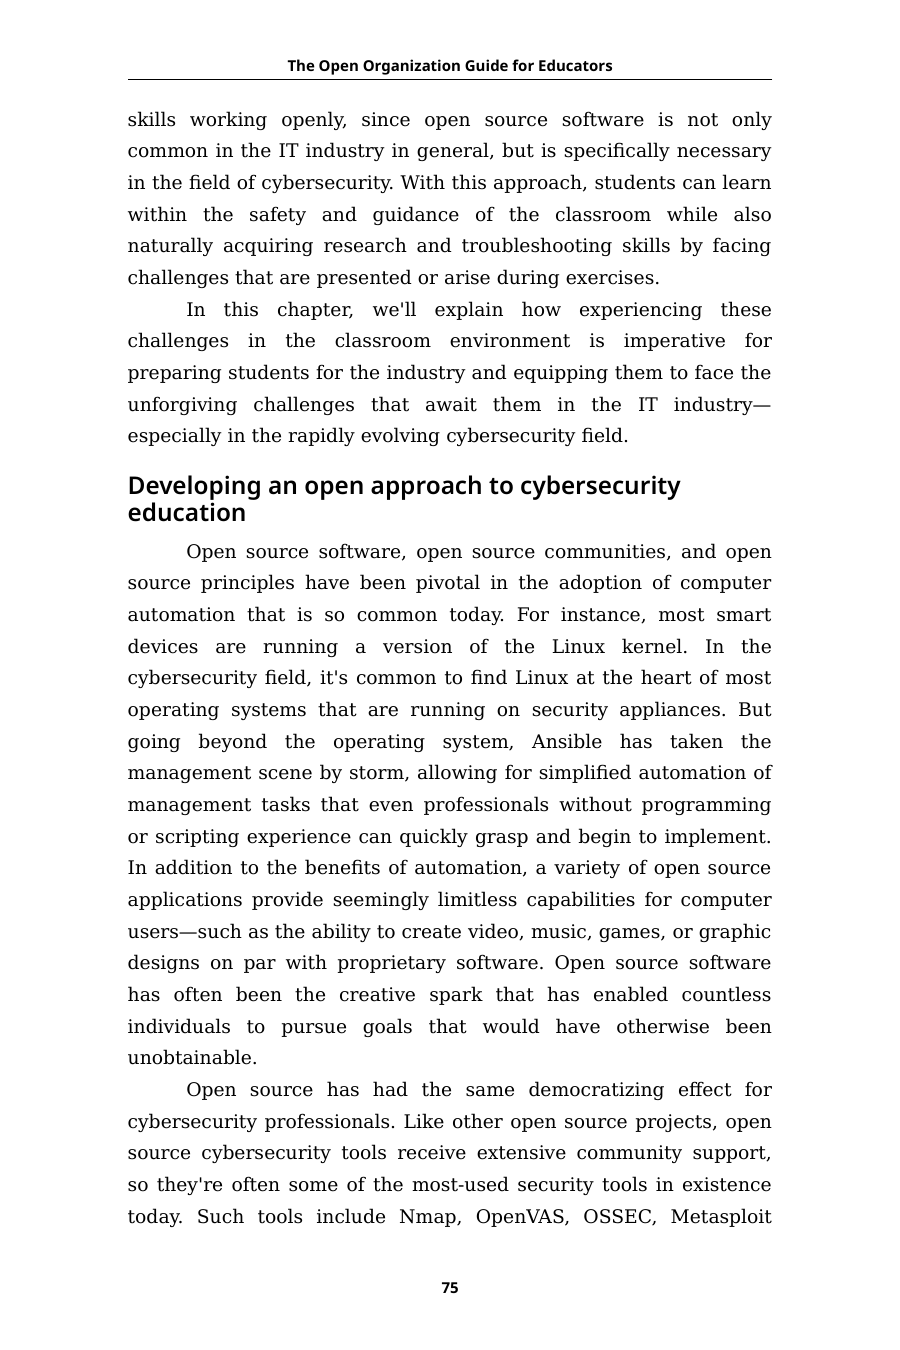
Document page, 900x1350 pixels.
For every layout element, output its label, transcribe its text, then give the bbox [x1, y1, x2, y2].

text Open source software, open source communities, and open source principles have been pivotal in the adoption of computer automation that is so common today. For instance, most smart devices are running a version of the Linux kernel. In the cybersecurity field, it's common to find Linux at the heart of most operating systems that are running on security appliances. But going beyond the operating system, Ansible has taken the management scene by storm, allowing for simplified automation of management tasks that even professionals without programming or scripting experience can quickly grasp and begin to implement. In addition to the benefits of automation, a variety of open source applications provide seemingly limitless capabilities for computer users—such as the ability to create video, music, games, or graphic designs on par with proprietary software. Open source software has often been the creative spark that has enabled countless individuals to pursue goals that would have otherwise been unobtainable. [127, 541, 772, 1069]
text In this chapter, we'll explain how experiencing these challenges in the classroom environment is imperative for preparing students for the industry and equipping them to face the unforgiving challenges that await them in the IT industry—especially in the rapidly evolving cybersecurity field. [127, 299, 772, 447]
subtitle Developing an open approach to cybersecurity education [127, 472, 772, 528]
text Open source has had the same democratizing effect for cybersecurity professionals. Like other open source projects, open source cybersecurity tools receive extensive community support, so they're often some of the most-used security tools in existence today. Such tools include Nmap, OpenVAS, OSSEC, Metasploit [127, 1079, 772, 1228]
text skills working openly, since open source software is not only common in the IT industry in general, but is specifically necessary in the field of cybersecurity. With this approach, students can learn within the safety and guidance of the classroom while also naturally acquiring research and troubleshooting skills by facing challenges that are presented or arise during exercises. [127, 109, 772, 289]
